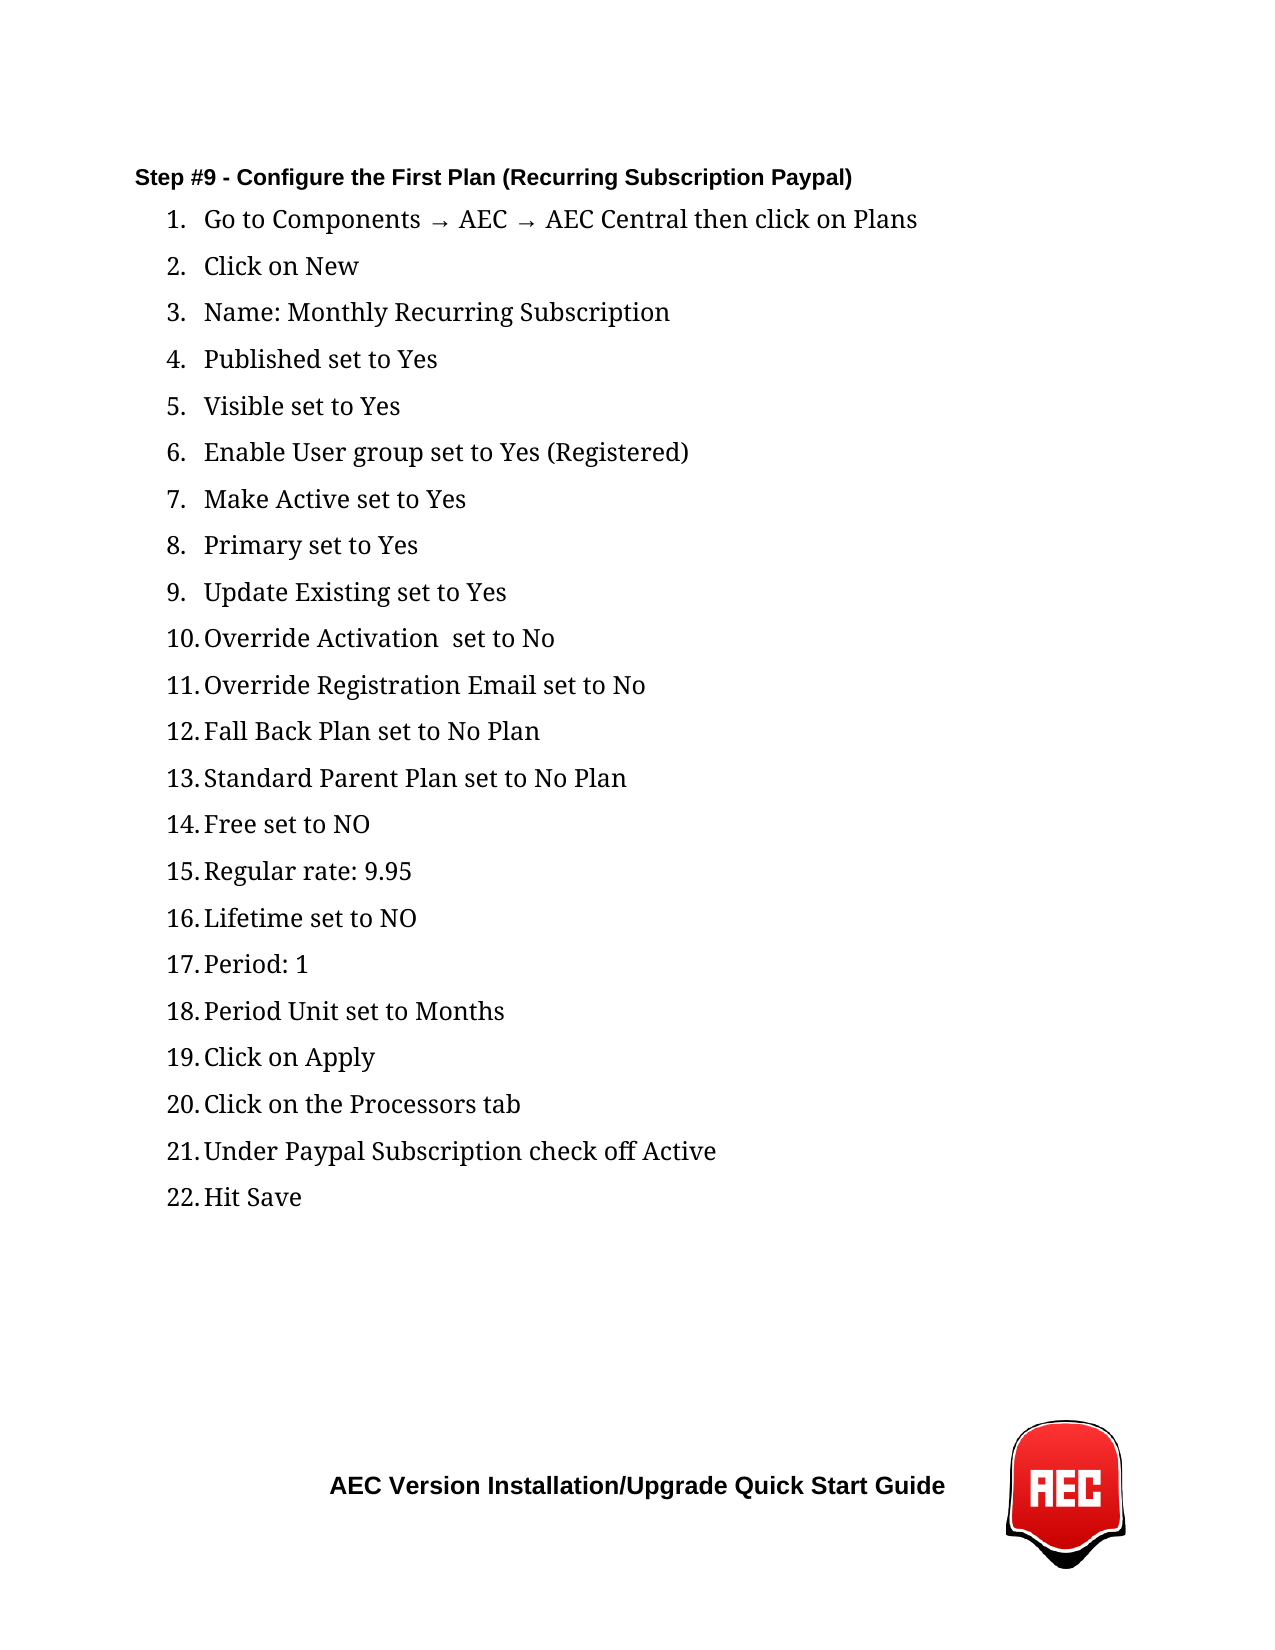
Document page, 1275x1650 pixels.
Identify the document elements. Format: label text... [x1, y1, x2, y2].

list Period Unit set to Months [166, 993, 1147, 1027]
list Override Registration Email set to No [166, 667, 1147, 702]
list Update Existing set to Yes [166, 574, 1147, 608]
subtitle Step #9 - Configure the First Plan (Recurring Subscription Paypal) [134, 163, 1147, 190]
list Period: 1 [166, 947, 1147, 981]
list Primary set to Yes [166, 528, 1147, 562]
list Regular rate: 9.95 [166, 854, 1147, 888]
list Click on the Processors tab [166, 1087, 1147, 1121]
list Click on New [166, 248, 1147, 282]
list Published set to Yes [166, 342, 1147, 376]
list Hit Save [166, 1180, 1147, 1214]
list Make Active set to Yes [166, 481, 1147, 515]
list Under Paypal Subscription check off Active [166, 1133, 1147, 1167]
list Override Activation set to No [166, 621, 1147, 655]
list Name: Monthly Recurring Subscription [166, 295, 1147, 329]
list Enable User group set to Yes (Registered) [166, 435, 1147, 469]
picture [1006, 1420, 1126, 1569]
list Visible set to Yes [166, 388, 1147, 422]
list Free set to NO [166, 807, 1147, 841]
list Click on Apply [166, 1040, 1147, 1074]
list Standard Parent Plan set to No Plan [166, 761, 1147, 795]
list Fall Back Plan set to No Plan [166, 714, 1147, 748]
list Go to Components → AEC → AEC Central then click on Plans [166, 202, 1147, 236]
list Lifetime set to NO [166, 900, 1147, 934]
